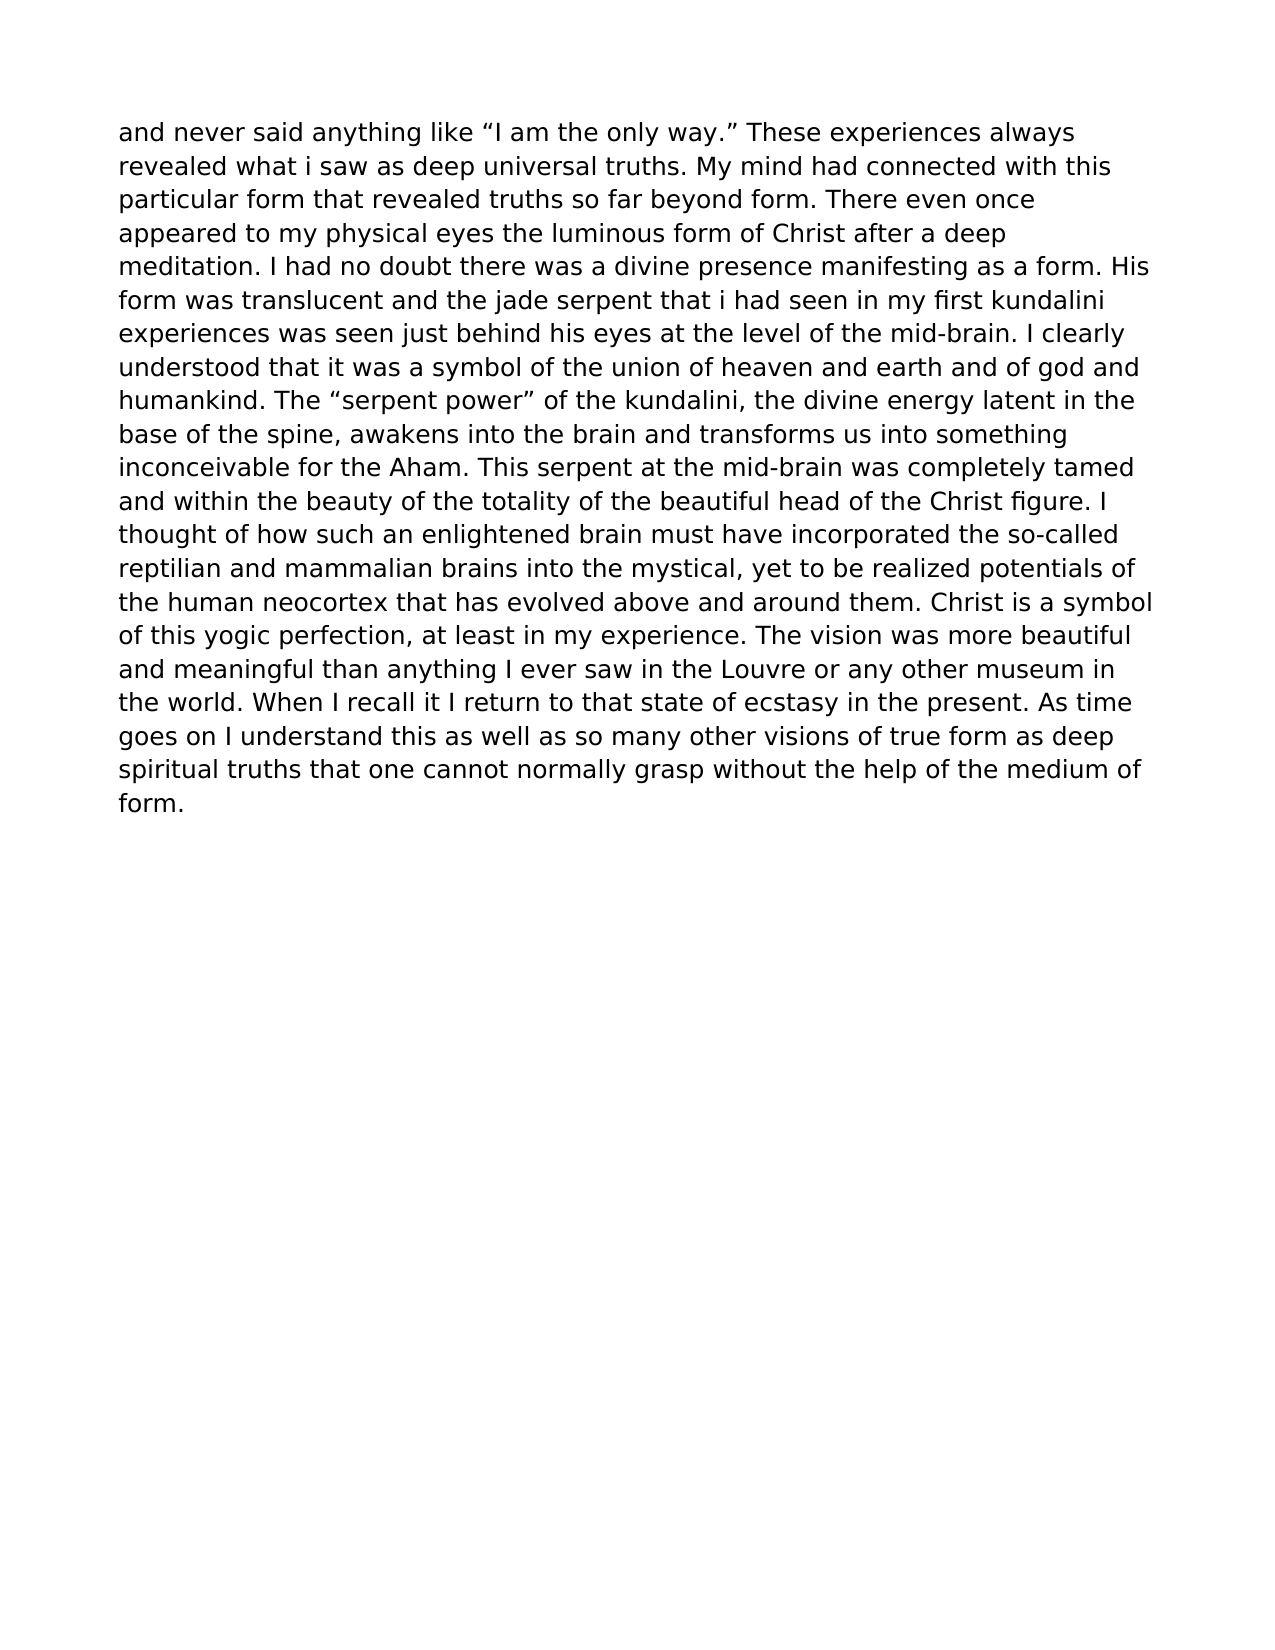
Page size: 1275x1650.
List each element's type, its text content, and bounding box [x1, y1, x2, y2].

text and never said anything like “I am the only way.” These experiences always revealed what i saw as deep universal truths. My mind had connected with this particular form that revealed truths so far beyond form. There even once appeared to my physical eyes the luminous form of Christ after a deep meditation. I had no doubt there was a divine presence manifesting as a form. His form was translucent and the jade serpent that i had seen in my first kundalini experiences was seen just behind his eyes at the level of the mid-brain. I clearly understood that it was a symbol of the union of heaven and earth and of god and humankind. The “serpent power” of the kundalini, the divine energy latent in the base of the spine, awakens into the brain and transforms us into something inconceivable for the Aham. This serpent at the mid-brain was completely tamed and within the beauty of the totality of the beautiful head of the Christ figure. I thought of how such an enlightened brain must have incorporated the so-called reptilian and mammalian brains into the mystical, yet to be realized potentials of the human neocortex that has evolved above and around them. Christ is a symbol of this yogic perfection, at least in my experience. The vision was more beautiful and meaningful than anything I ever saw in the Louvre or any other museum in the world. When I recall it I return to that state of ecstasy in the present. As time goes on I understand this as well as so many other visions of true form as deep spiritual truths that one cannot normally grasp without the help of the medium of form. [118, 118, 1157, 818]
